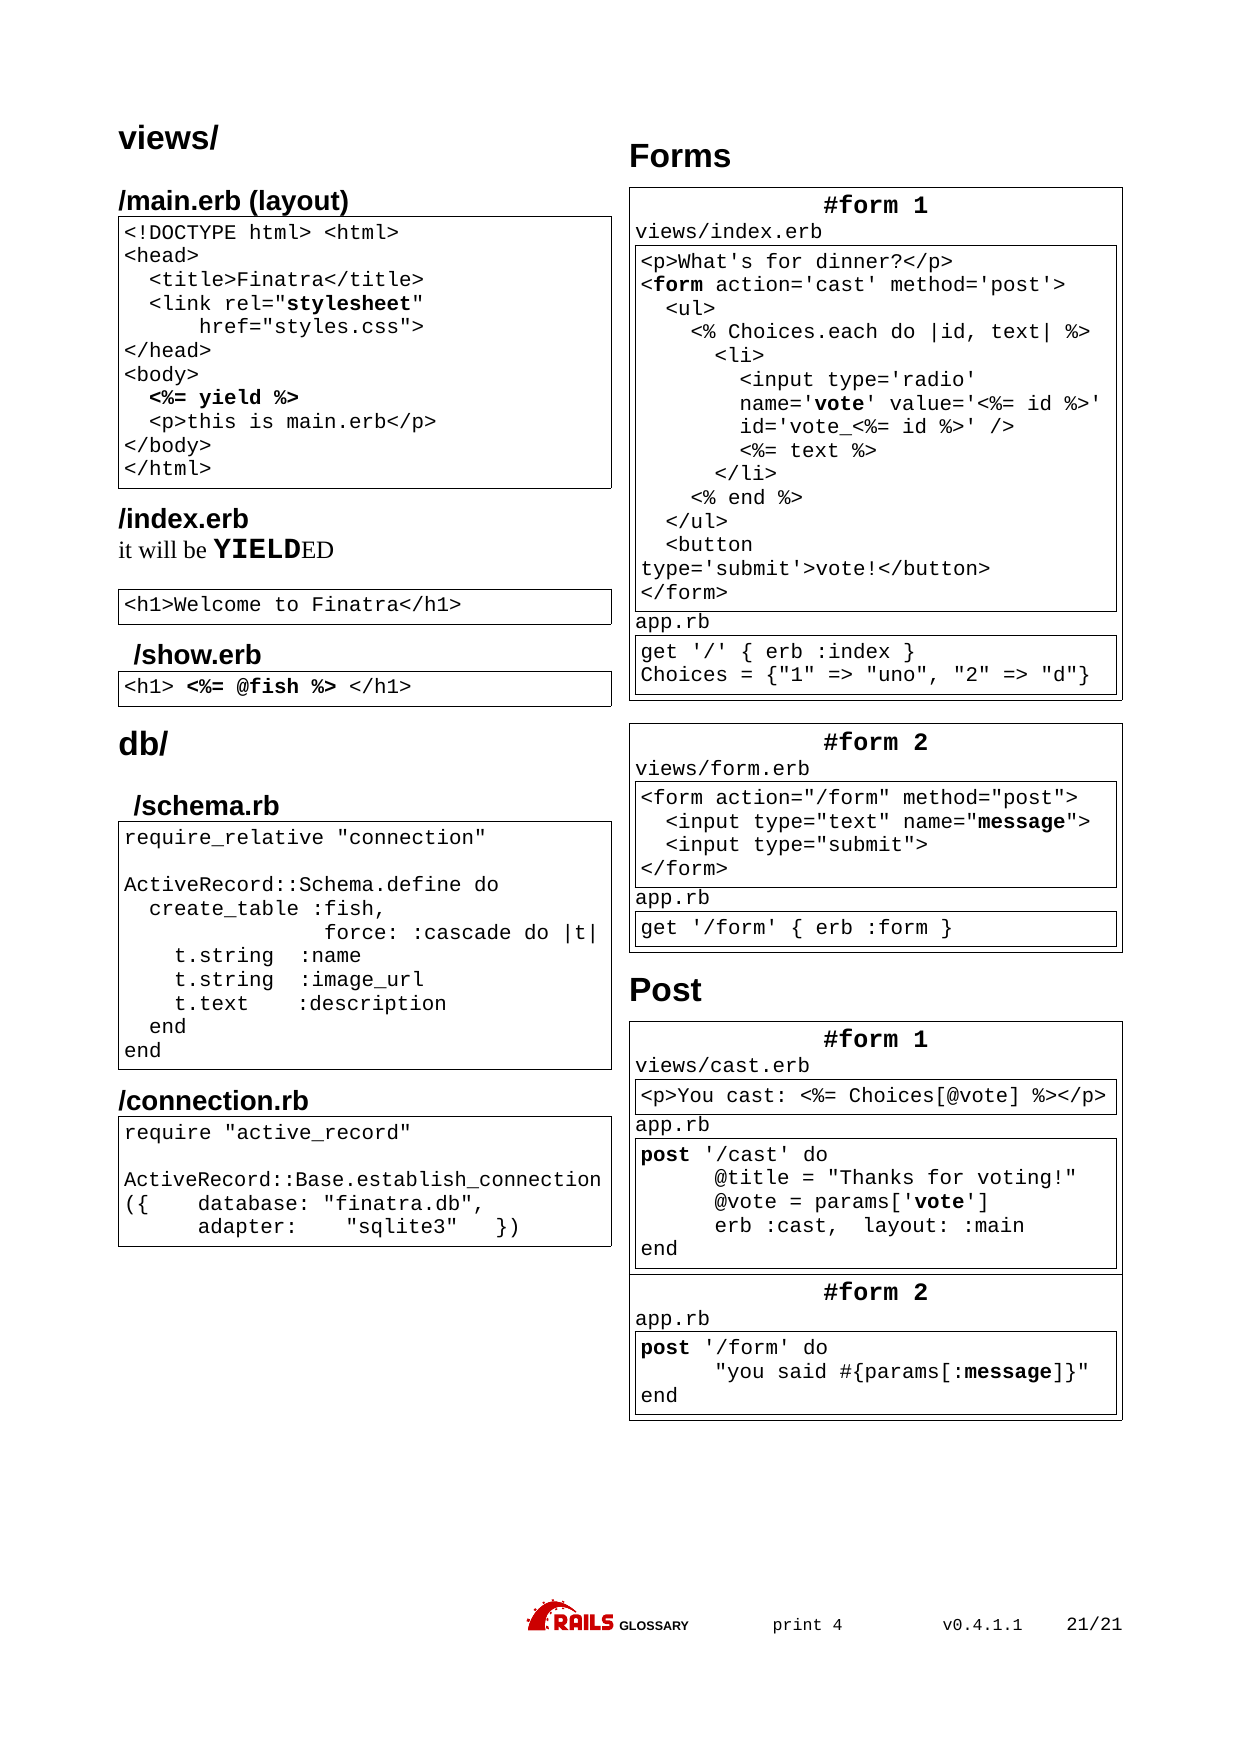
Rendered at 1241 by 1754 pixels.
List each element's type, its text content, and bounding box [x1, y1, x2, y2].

table_header <!DOCTYPE html> <html> <head> <title>Finatra</title> <link rel="stylesheet" href="styles.css"> </head> <body> <%= yield %> <p>this is main.erb</p> </body> </html> [119, 217, 611, 488]
subtitle /index.erb [118, 502, 611, 534]
table_header <h1> <%= @fish %> </h1> [119, 672, 611, 706]
table_header <form action="/form" method="post"> <input type="text" name="message"> <input type="submit"> </form> [636, 782, 1116, 887]
subtitle Post [629, 970, 1122, 1009]
table_header require "active_record" ActiveRecord::Base.establish_connection({ database: "finatra.db", adapter: "sqlite3" }) [119, 1117, 611, 1246]
table_header #form 1 views/index.erb app.rb [630, 188, 1122, 699]
subtitle /main.erb (layout) [118, 184, 611, 216]
table_header <p>What's for dinner?</p> <form action='cast' method='post'> <ul> <% Choices.each do |id, text| %> <li> <input type='radio' name='vote' value='<%= id %>' id='vote_<%= id %>' /> <%= text %> </li> <% end %> </ul> <button type='submit'>vote!</button> </form> [636, 246, 1116, 611]
table_header #form 2 views/form.erb app.rb [630, 724, 1122, 952]
table_header require_relative "connection" ActiveRecord::Schema.define do create_table :fish, force: :cascade do |t| t.string :name t.string :image_url t.text :description end end [119, 822, 611, 1069]
table_header get '/form' { erb :form } [636, 912, 1116, 946]
subtitle /schema.rb [118, 789, 611, 821]
table_cell #form 2 app.rb [630, 1275, 1122, 1420]
table_header #form 1 views/cast.erb app.rb [630, 1022, 1122, 1274]
text it will be YIELDED [118, 534, 611, 567]
subtitle db/ [118, 723, 611, 762]
table_header post '/cast' do @title = "Thanks for voting!" @vote = params['vote'] erb :cast, layout: :main end [636, 1139, 1116, 1268]
subtitle /show.erb [118, 639, 611, 671]
subtitle views/ [118, 118, 611, 157]
table_header get '/' { erb :index } Choices = {"1" => "uno", "2" => "d"} [636, 636, 1116, 694]
table_header <h1>Welcome to Finatra</h1> [119, 590, 611, 624]
table_header <p>You cast: <%= Choices[@vote] %></p> [636, 1080, 1116, 1114]
subtitle Forms [629, 136, 1122, 174]
table_header post '/form' do "you said #{params[:message]}" end [636, 1332, 1116, 1414]
subtitle /connection.rb [118, 1084, 611, 1116]
